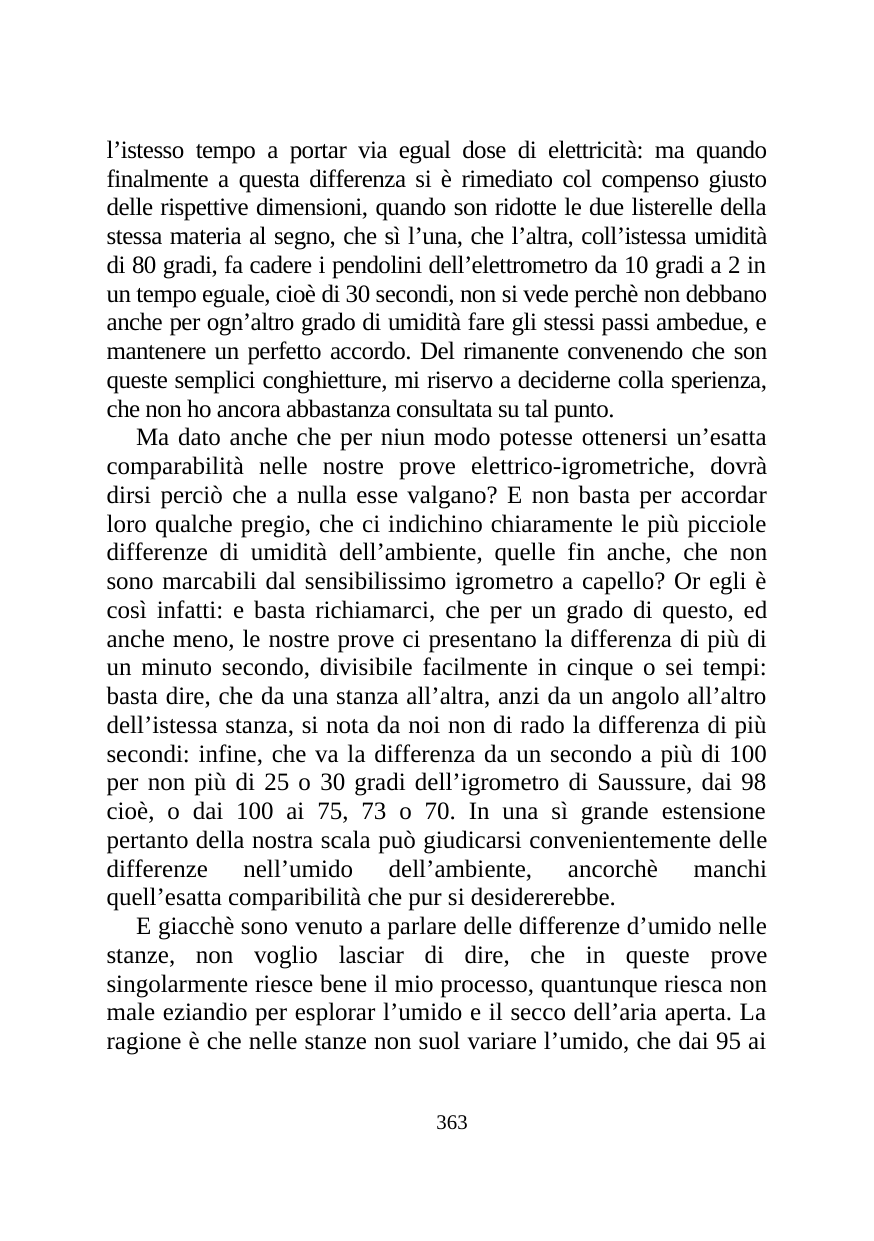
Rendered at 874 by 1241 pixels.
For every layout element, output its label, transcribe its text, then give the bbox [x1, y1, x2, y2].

text Ma dato anche che per niun modo potesse ottenersi un’esatta comparabilità nelle nostre prove elettrico-igrometriche, dovrà dirsi perciò che a nulla esse valgano? E non basta per accordar loro qualche pregio, che ci indichino chiaramente le più picciole differenze di umidità dell’ambiente, quelle fin anche, che non sono marcabili dal sensibilissimo igrometro a capello? Or egli è così infatti: e basta richiamarci, che per un grado di questo, ed anche meno, le nostre prove ci presentano la differenza di più di un minuto secondo, divisibile facilmente in cinque o sei tempi: basta dire, che da una stanza all’altra, anzi da un angolo all’altro dell’istessa stanza, si nota da noi non di rado la differenza di più secondi: infine, che va la differenza da un secondo a più di 100 per non più di 25 o 30 gradi dell’igrometro di Saussure, dai 98 cioè, o dai 100 ai 75, 73 o 70. In una sì grande estensione pertanto della nostra scala può giudicarsi convenientemente delle differenze nell’umido dell’ambiente, ancorchè manchi quell’esatta comparibilità che pur si desidererebbe. [106, 422, 768, 911]
text E giacchè sono venuto a parlare delle differenze d’umido nelle stanze, non voglio lasciar di dire, che in queste prove singolarmente riesce bene il mio processo, quantunque riesca non male eziandio per esplorar l’umido e il secco dell’aria aperta. La ragione è che nelle stanze non suol variare l’umido, che dai 95 ai [106, 911, 768, 1055]
text l’istesso tempo a portar via egual dose di elettricità: ma quando finalmente a questa differenza si è rimediato col compenso giusto delle rispettive dimensioni, quando son ridotte le due listerelle della stessa materia al segno, che sì l’una, che l’altra, coll’istessa umidità di 80 gradi, fa cadere i pendolini dell’elettrometro da 10 gradi a 2 in un tempo eguale, cioè di 30 secondi, non si vede perchè non debbano anche per ogn’altro grado di umidità fare gli stessi passi ambedue, e mantenere un perfetto accordo. Del rimanente convenendo che son queste semplici conghietture, mi riservo a deciderne colla sperienza, che non ho ancora abbastanza consultata su tal punto. [106, 135, 768, 422]
